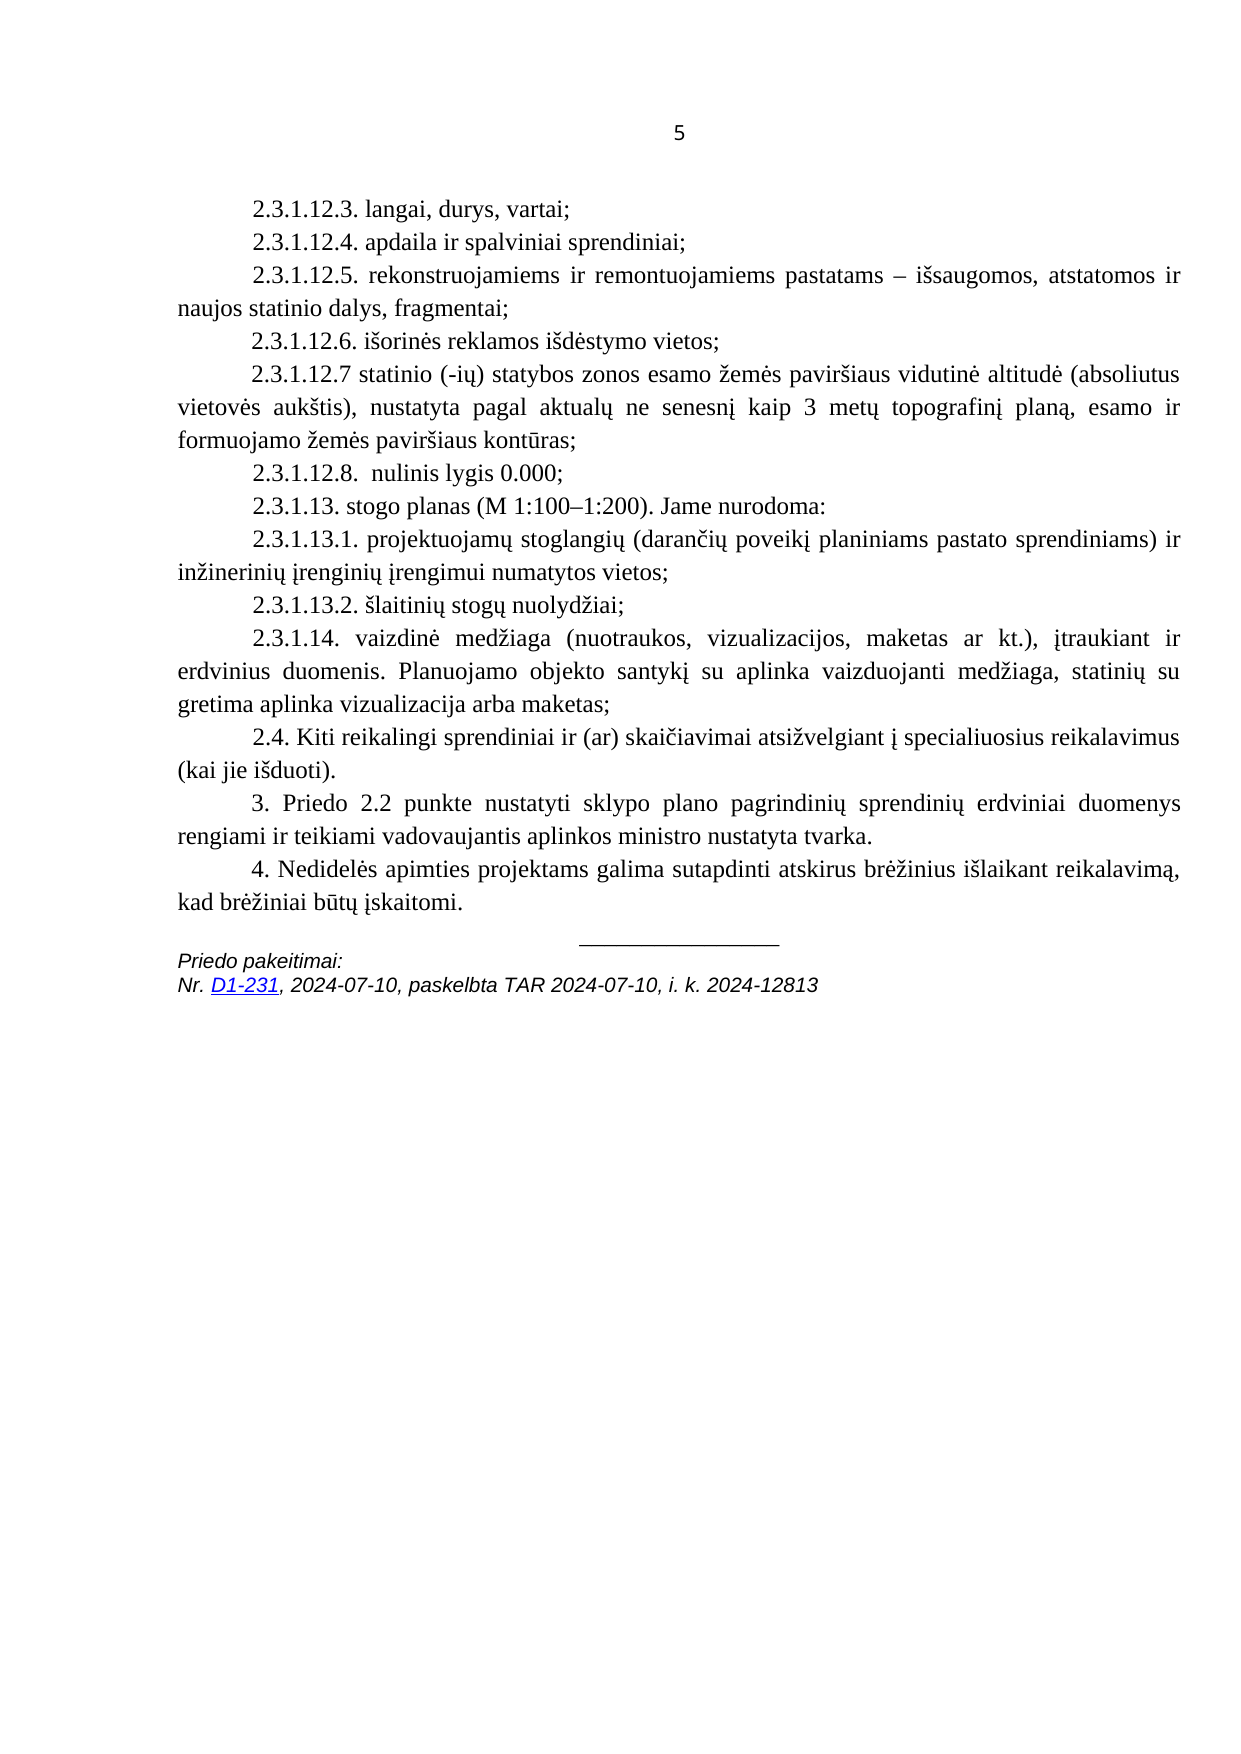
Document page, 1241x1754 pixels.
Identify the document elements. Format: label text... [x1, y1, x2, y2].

text 4. Nedidelės apimties projektams galima sutapdinti atskirus brėžinius išlaikant reikalavimą, kad brėžiniai būtų įskaitomi. [177, 854, 1181, 916]
text 2.3.1.12.3. langai, durys, vartai; [177, 194, 1181, 223]
text 2.3.1.13. stogo planas (M 1:100–1:200). Jame nurodoma: [177, 491, 1181, 520]
text 2.3.1.12.7 statinio (-ių) statybos zonos esamo žemės paviršiaus vidutinė altitudė (absoliutus vietovės aukštis), nustatyta pagal aktualų ne senesnį kaip 3 metų topografinį planą, esamo ir formuojamo žemės paviršiaus kontūras; [177, 359, 1181, 454]
text 2.3.1.14. vaizdinė medžiaga (nuotraukos, vizualizacijos, maketas ar kt.), įtraukiant ir erdvinius duomenis. Planuojamo objekto santykį su aplinka vaizduojanti medžiaga, statinių su gretima aplinka vizualizacija arba maketas; [177, 623, 1181, 718]
text 2.3.1.12.5. rekonstruojamiems ir remontuojamiems pastatams – išsaugomos, atstatomos ir naujos statinio dalys, fragmentai; [177, 260, 1181, 322]
text 2.3.1.12.8. nulinis lygis 0.000; [177, 458, 1181, 487]
text 2.3.1.12.6. išorinės reklamos išdėstymo vietos; [177, 326, 1181, 355]
text 3. Priedo 2.2 punkte nustatyti sklypo plano pagrindinių sprendinių erdviniai duomenys rengiami ir teikiami vadovaujantis aplinkos ministro nustatyta tvarka. [177, 788, 1181, 850]
text 2.3.1.12.4. apdaila ir spalviniai sprendiniai; [177, 227, 1181, 256]
text 2.4. Kiti reikalingi sprendiniai ir (ar) skaičiavimai atsižvelgiant į specialiuosius reikalavimus (kai jie išduoti). [177, 722, 1181, 784]
text 2.3.1.13.2. šlaitinių stogų nuolydžiai; [177, 590, 1181, 619]
text ________________ [177, 920, 1181, 949]
text 2.3.1.13.1. projektuojamų stoglangių (darančių poveikį planiniams pastato sprendiniams) ir inžinerinių įrenginių įrengimui numatytos vietos; [177, 524, 1181, 586]
text Priedo pakeitimai: [177, 949, 1181, 973]
text Nr. D1-231, 2024-07-10, paskelbta TAR 2024-07-10, i. k. 2024-12813 [177, 973, 1181, 997]
